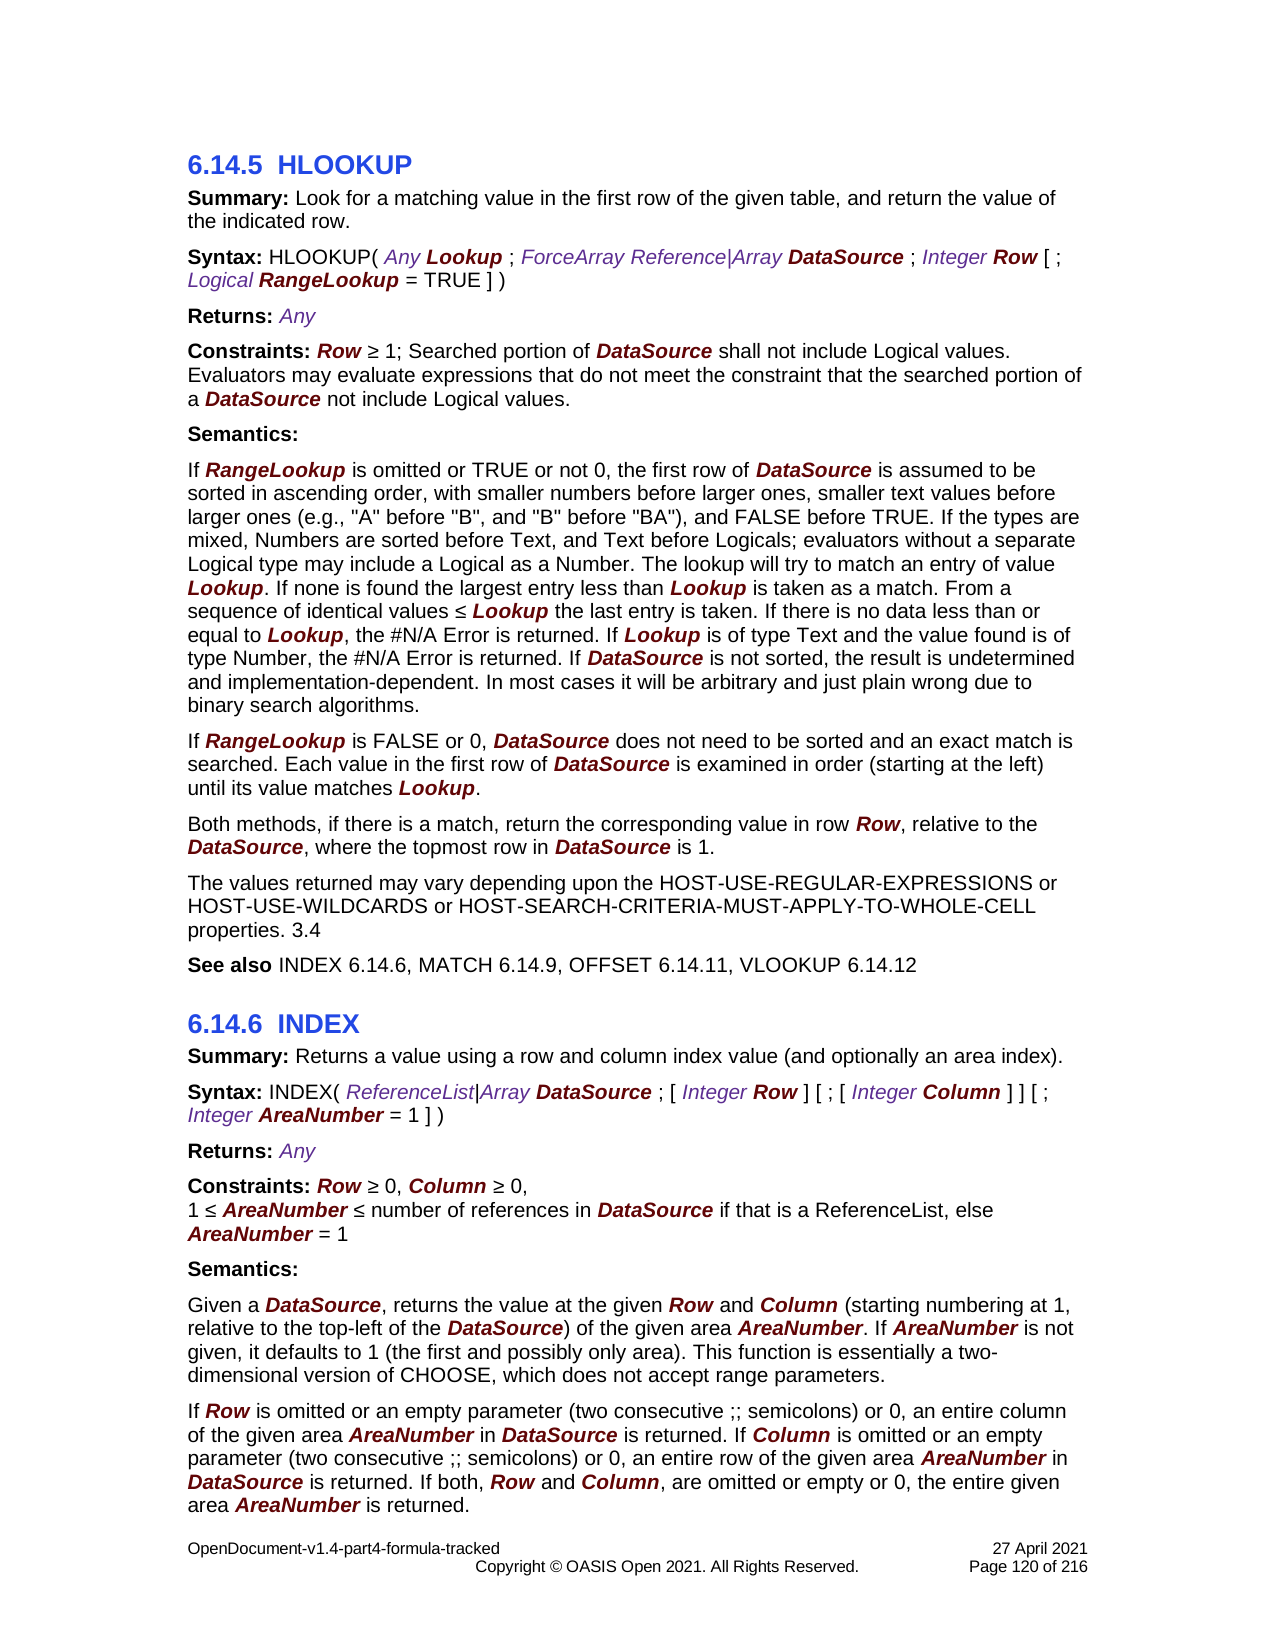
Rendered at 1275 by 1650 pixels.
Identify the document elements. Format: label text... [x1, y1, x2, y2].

text Constraints: Row ≥ 1; Searched portion of DataSource shall not include Logical values. Evaluators may evaluate expressions that do not meet the constraint that the searched portion of a DataSource not include Logical values. [187, 340, 1088, 411]
text Syntax: HLOOKUP( Any Lookup ; ForceArray Reference|Array DataSource ; Integer Row [ ; Logical RangeLookup = TRUE ] ) [187, 245, 1088, 292]
text Summary: Returns a value using a row and column index value (and optionally an area index). [187, 1044, 1088, 1068]
text Semantics: [187, 423, 1088, 446]
text Returns: Any [187, 304, 1088, 328]
text See also INDEX 6.14.6, MATCH 6.14.9, OFFSET 6.14.11, VLOOKUP 6.14.12 [187, 954, 1088, 977]
text Semantics: [187, 1258, 1088, 1281]
text Summary: Look for a matching value in the first row of the given table, and return the value of the indicated row. [187, 186, 1088, 233]
text If RangeLookup is FALSE or 0, DataSource does not need to be sorted and an exact match is searched. Each value in the first row of DataSource is examined in order (starting at the left) until its value matches Lookup. [187, 729, 1088, 800]
text Returns: Any [187, 1139, 1088, 1163]
text Both methods, if there is a match, return the corresponding value in row Row, relative to the DataSource, where the topmost row in DataSource is 1. [187, 812, 1088, 859]
subtitle HLOOKUP [187, 150, 1088, 180]
text The values returned may vary depending upon the HOST-USE-REGULAR-EXPRESSIONS or HOST-USE-WILDCARDS or HOST-SEARCH-CRITERIA-MUST-APPLY-TO-WHOLE-CELL properties. 3.4 [187, 871, 1088, 942]
text If RangeLookup is omitted or TRUE or not 0, the first row of DataSource is assumed to be sorted in ascending order, with smaller numbers before larger ones, smaller text values before larger ones (e.g., "A" before "B", and "B" before "BA"), and FALSE before TRUE. If the types are mixed, Numbers are sorted before Text, and Text before Logicals; evaluators without a separate Logical type may include a Logical as a Number. The lookup will try to match an entry of value Lookup. If none is found the largest entry less than Lookup is taken as a match. From a sequence of identical values ≤ Lookup the last entry is taken. If there is no data less than or equal to Lookup, the #N/A Error is returned. If Lookup is of type Text and the value found is of type Number, the #N/A Error is returned. If DataSource is not sorted, the result is undetermined and implementation-dependent. In most cases it will be arbitrary and just plain wrong due to binary search algorithms. [187, 458, 1088, 717]
text Constraints: Row ≥ 0, Column ≥ 0, 1 ≤ AreaNumber ≤ number of references in DataSource if that is a ReferenceList, else AreaNumber = 1 [187, 1175, 1088, 1246]
text If Row is omitted or an empty parameter (two consecutive ;; semicolons) or 0, an entire column of the given area AreaNumber in DataSource is returned. If Column is omitted or an empty parameter (two consecutive ;; semicolons) or 0, an entire row of the given area AreaNumber in DataSource is returned. If both, Row and Column, are omitted or empty or 0, the entire given area AreaNumber is returned. [187, 1399, 1088, 1517]
subtitle INDEX [187, 1008, 1088, 1038]
text Syntax: INDEX( ReferenceList|Array DataSource ; [ Integer Row ] [ ; [ Integer Column ] ] [ ; Integer AreaNumber = 1 ] ) [187, 1080, 1088, 1127]
text Given a DataSource, returns the value at the given Row and Column (starting numbering at 1, relative to the top-left of the DataSource) of the given area AreaNumber. If AreaNumber is not given, it defaults to 1 (the first and possibly only area). This function is essentially a two-dimensional version of CHOOSE, which does not accept range parameters. [187, 1293, 1088, 1387]
